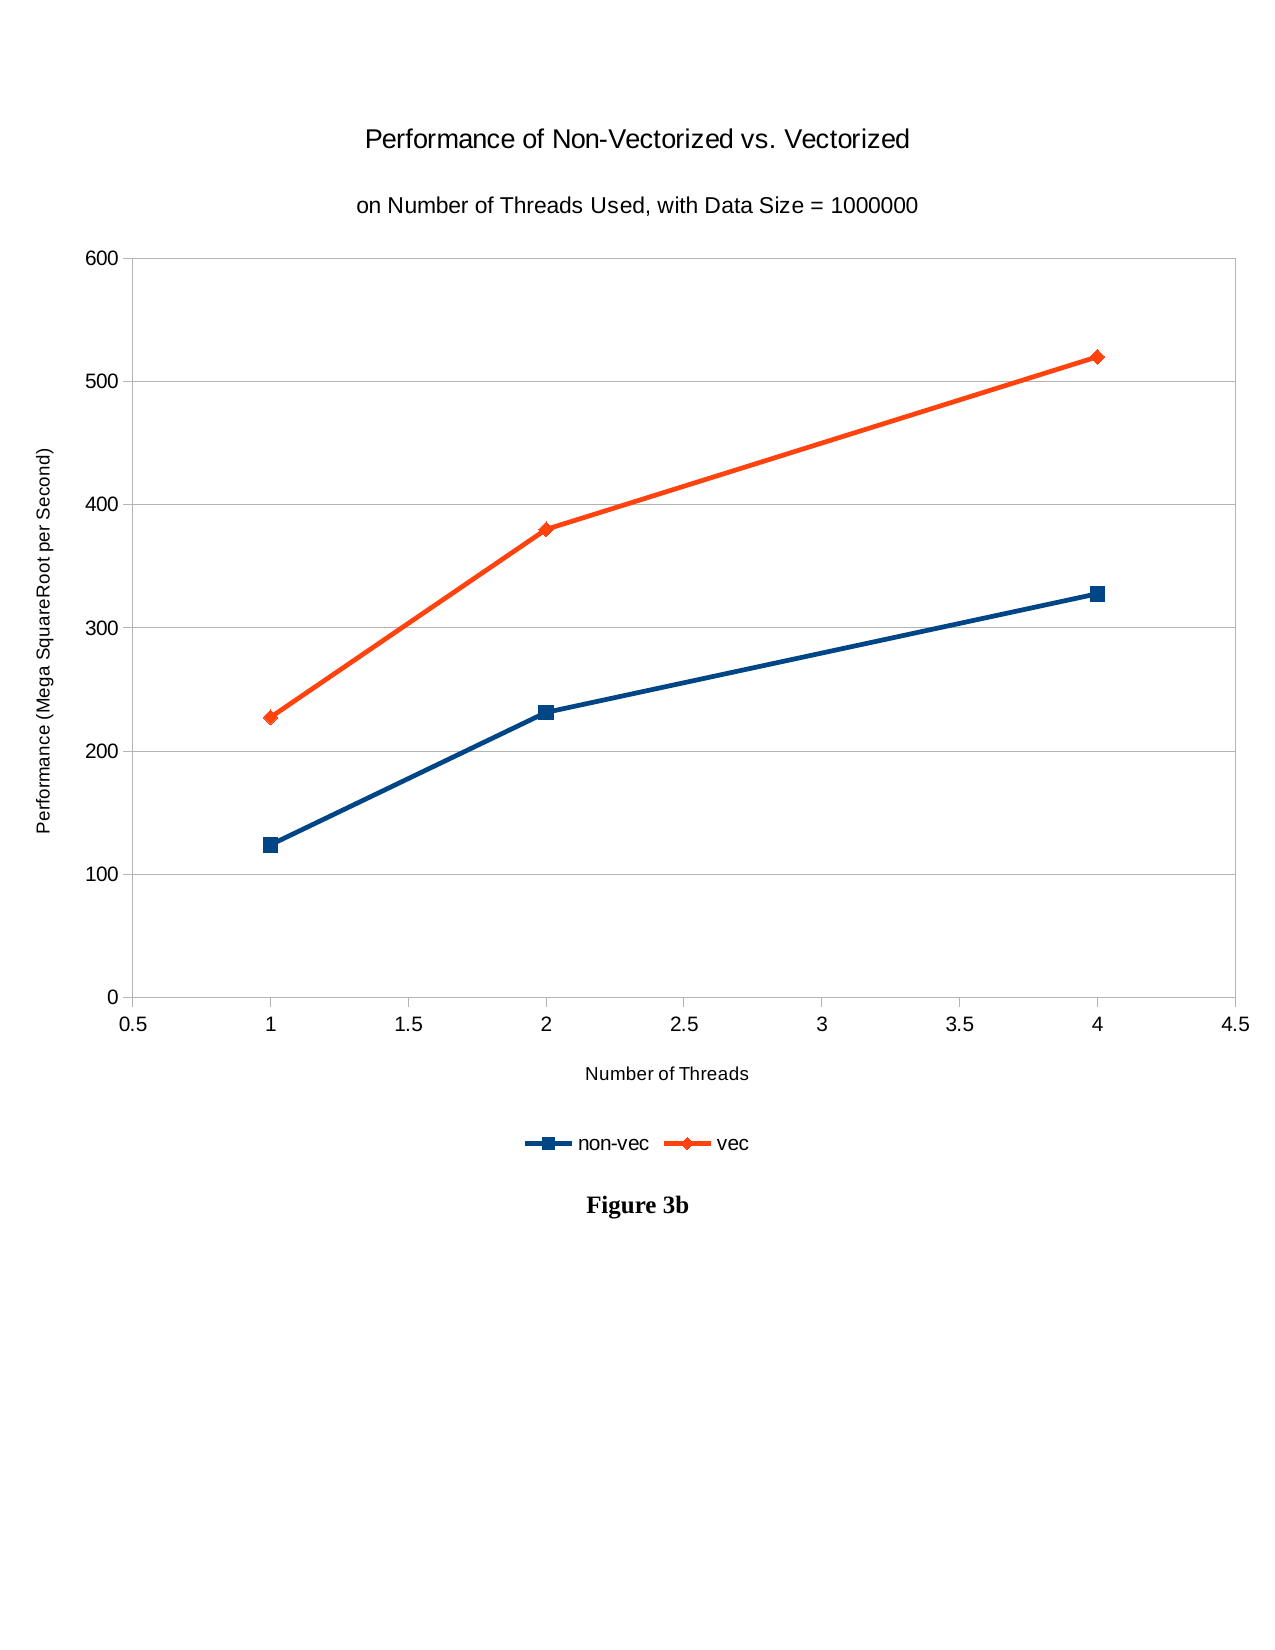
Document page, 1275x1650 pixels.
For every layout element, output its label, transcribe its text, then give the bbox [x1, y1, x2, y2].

text Figure 3b [118, 1190, 1157, 1219]
